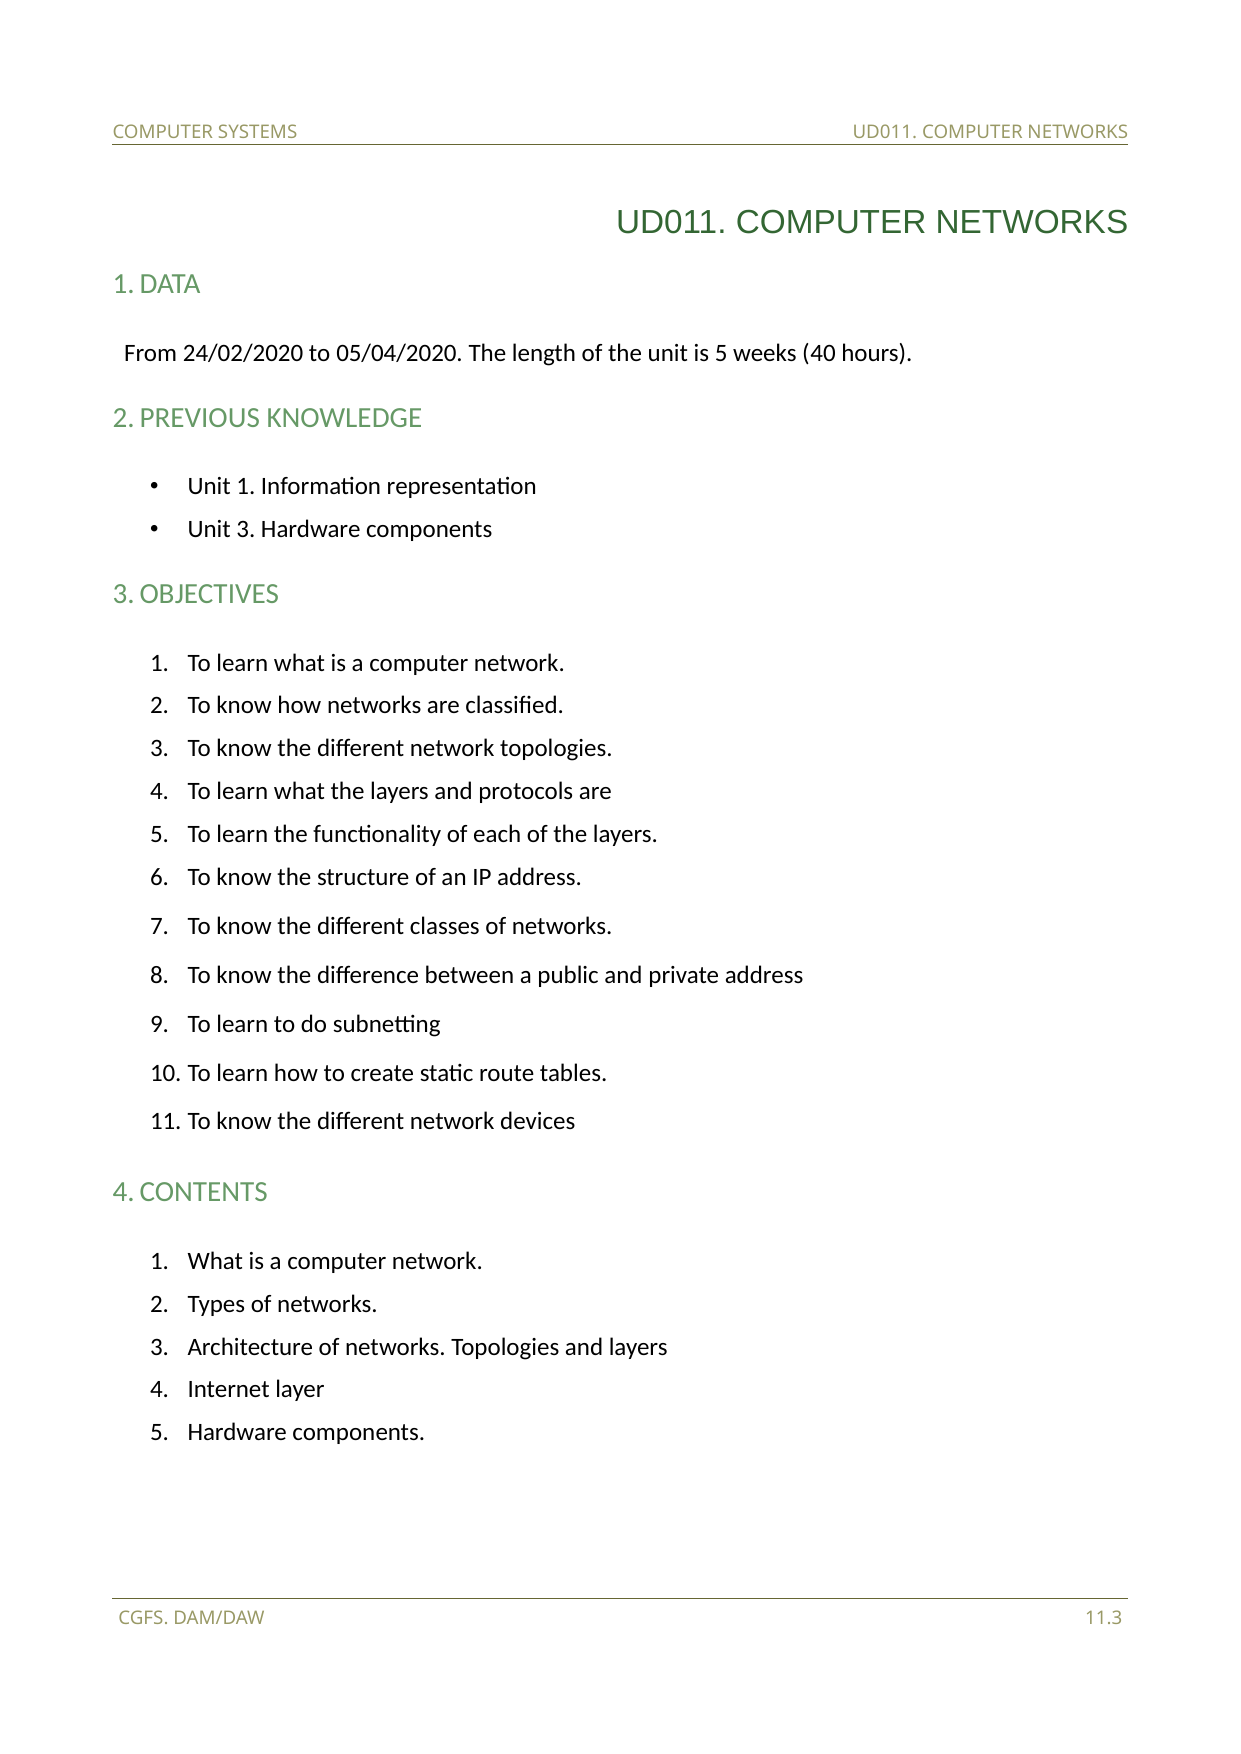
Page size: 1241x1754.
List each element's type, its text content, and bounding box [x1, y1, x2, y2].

list Unit 1. Information representation [150, 470, 1128, 501]
list To know the different network devices [150, 1106, 1128, 1136]
list To learn how to create static route tables. [150, 1057, 1128, 1087]
list To learn the functionality of each of the layers. [150, 818, 1128, 849]
list To learn to do subnetting [150, 1008, 1128, 1038]
text UD011. Computer Networks [112, 202, 1128, 240]
subtitle Data [112, 265, 1128, 301]
list Unit 3. Hardware components [150, 513, 1128, 544]
list Hardware components. [150, 1417, 1128, 1447]
subtitle Objectives [112, 575, 1128, 611]
subtitle Previous knowledge [112, 399, 1128, 434]
list To know how networks are classified. [150, 689, 1128, 720]
text From 24/02/2020 to 05/04/2020. The length of the unit is 5 weeks (40 hours). [112, 337, 1128, 367]
subtitle Contents [112, 1173, 1128, 1209]
list Types of networks. [150, 1288, 1128, 1318]
list Architecture of networks. Topologies and layers [150, 1331, 1128, 1361]
list To know the different network topologies. [150, 732, 1128, 763]
list To know the different classes of networks. [150, 910, 1128, 941]
list Internet layer [150, 1374, 1128, 1404]
list What is a computer network. [150, 1245, 1128, 1275]
list To know the difference between a public and private address [150, 959, 1128, 989]
list To learn what the layers and protocols are [150, 775, 1128, 806]
list To learn what is a computer network. [150, 647, 1128, 677]
list To know the structure of an IP address. [150, 861, 1128, 892]
